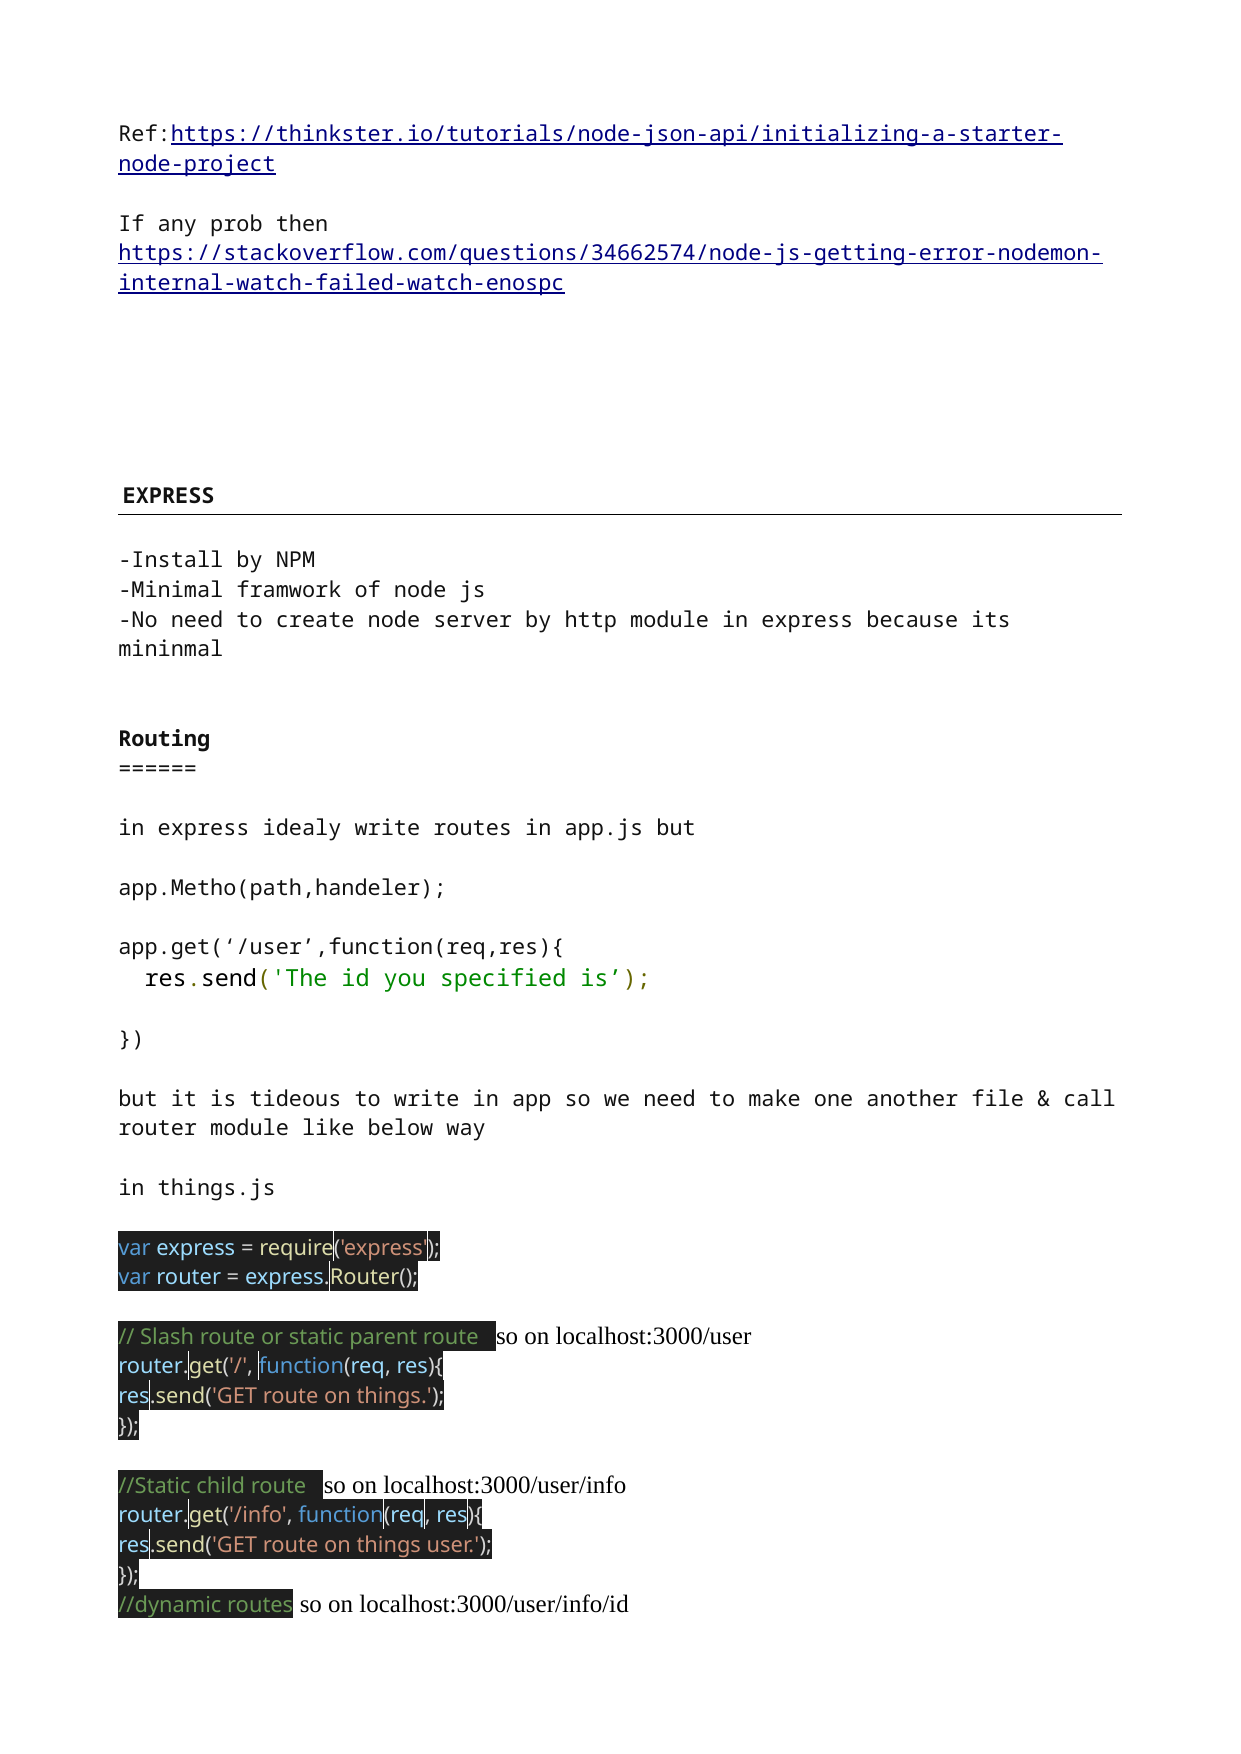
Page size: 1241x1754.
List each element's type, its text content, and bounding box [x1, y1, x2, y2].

text If any prob then [118, 207, 1122, 237]
text https://stackoverflow.com/questions/34662574/node-js-getting-error-nodemon-internal-watch-failed-watch-enospc [118, 237, 1122, 297]
text ====== [118, 753, 1122, 782]
text Ref:https://thinkster.io/tutorials/node-json-api/initializing-a-starter-node-project [118, 118, 1122, 178]
text //dynamic routes so on localhost:3000/user/info/id [118, 1589, 1122, 1618]
text res.send('The id you specified is’); [118, 961, 1122, 993]
text }) [118, 1023, 1122, 1053]
text var express = require('express'); [118, 1231, 1122, 1261]
text app.get(‘/user’,function(req,res){ [118, 931, 1122, 961]
text router.get('/', function(req, res){ [118, 1351, 1122, 1380]
text but it is tideous to write in app so we need to make one another file & call router module like below way [118, 1082, 1122, 1142]
text -No need to create node server by http module in express because its mininmal [118, 604, 1122, 663]
text EXPRESS [118, 476, 1122, 514]
text res.send('GET route on things user.'); [118, 1529, 1122, 1559]
text -Minimal framwork of node js [118, 574, 1122, 604]
text // Slash route or static parent route so on localhost:3000/user [118, 1321, 1122, 1351]
text Routing [118, 723, 1122, 753]
text var router = express.Router(); [118, 1261, 1122, 1291]
text -Install by NPM [118, 544, 1122, 574]
text res.send('GET route on things.'); [118, 1380, 1122, 1410]
text in things.js [118, 1172, 1122, 1202]
text }); [118, 1559, 1122, 1589]
text //Static child route so on localhost:3000/user/info [118, 1469, 1122, 1499]
text app.Metho(path,handeler); [118, 872, 1122, 902]
text }); [118, 1410, 1122, 1440]
text in express idealy write routes in app.js but [118, 812, 1122, 842]
text router.get('/info', function(req, res){ [118, 1499, 1122, 1529]
